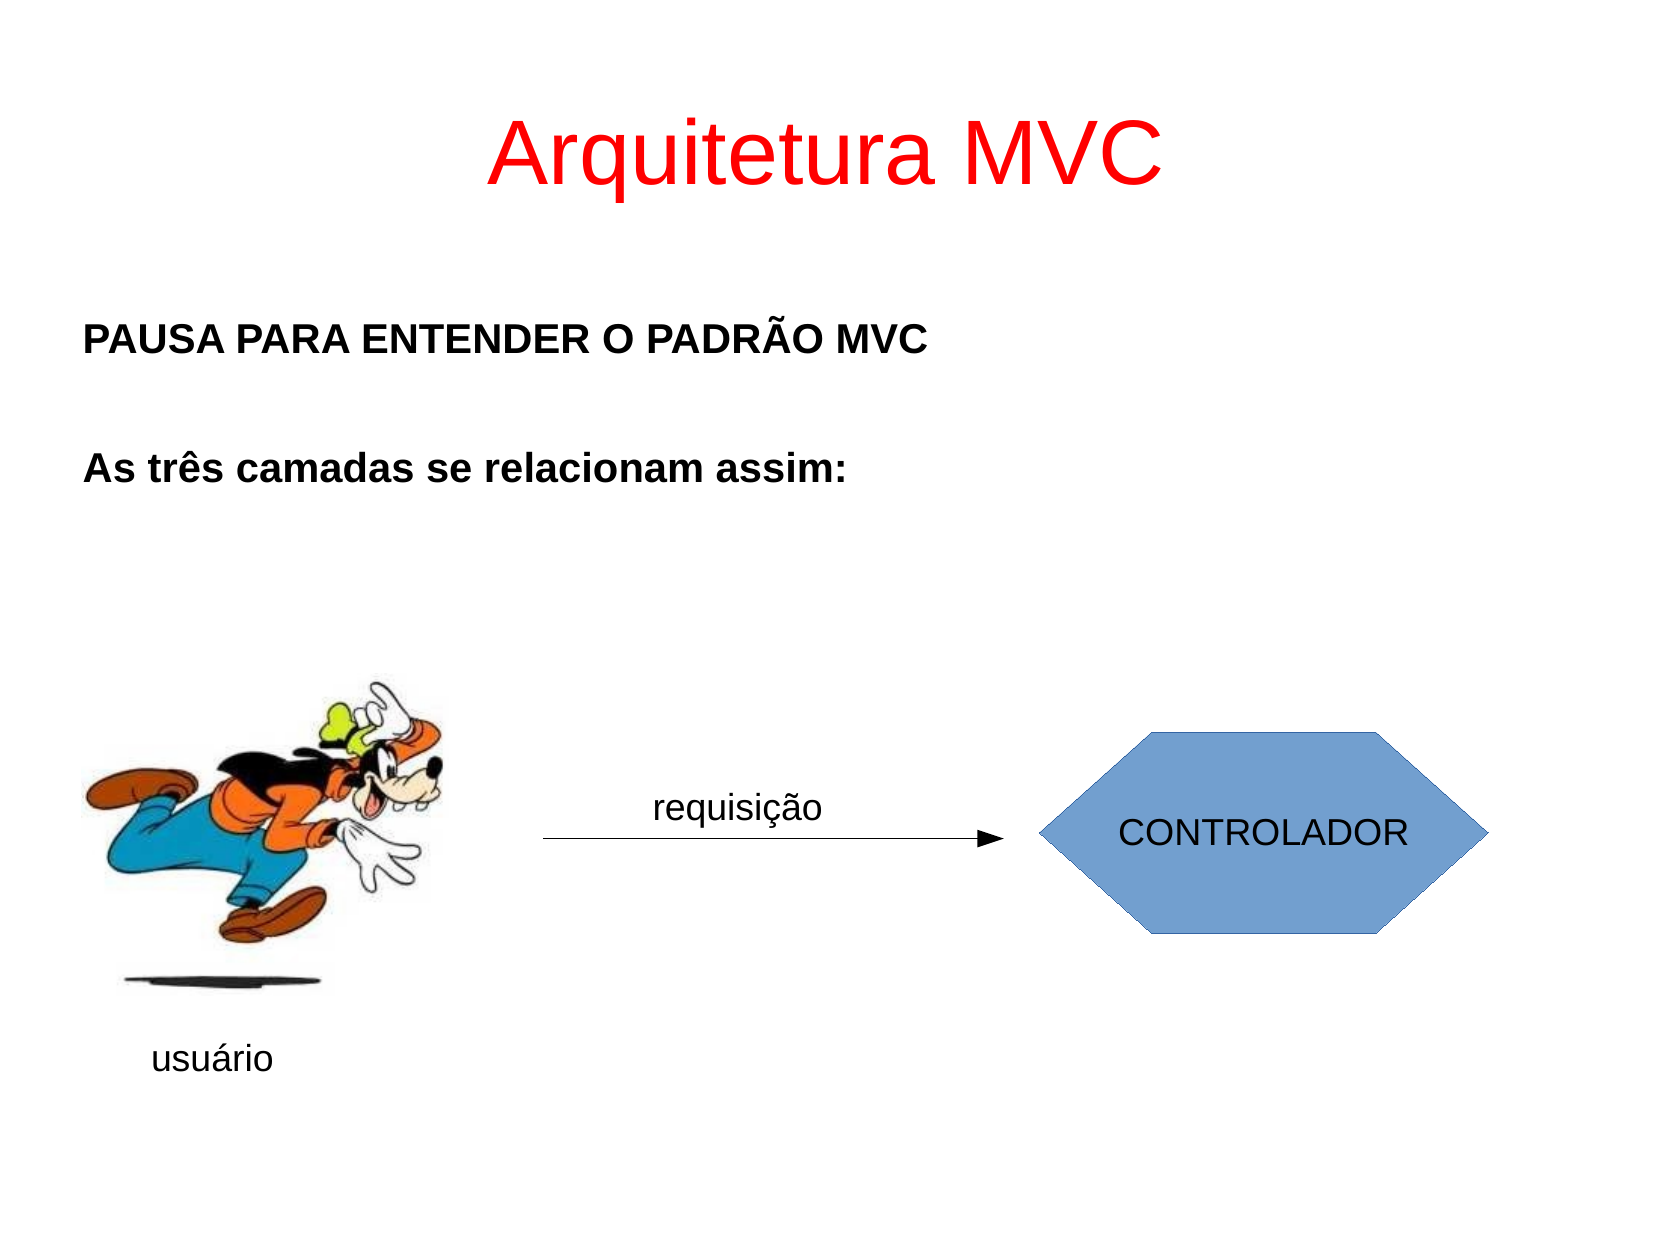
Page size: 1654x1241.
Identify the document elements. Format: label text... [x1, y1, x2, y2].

picture [81, 673, 449, 996]
text_box CONTROLADOR [1039, 732, 1489, 934]
text_box usuário [136, 1029, 289, 1087]
text_box requisição [637, 779, 838, 837]
list PAUSA PARA ENTENDER O PADRÃO MVC As três camadas se relacionam assim: [82, 315, 1571, 1087]
title Arquitetura MVC [82, 49, 1571, 257]
